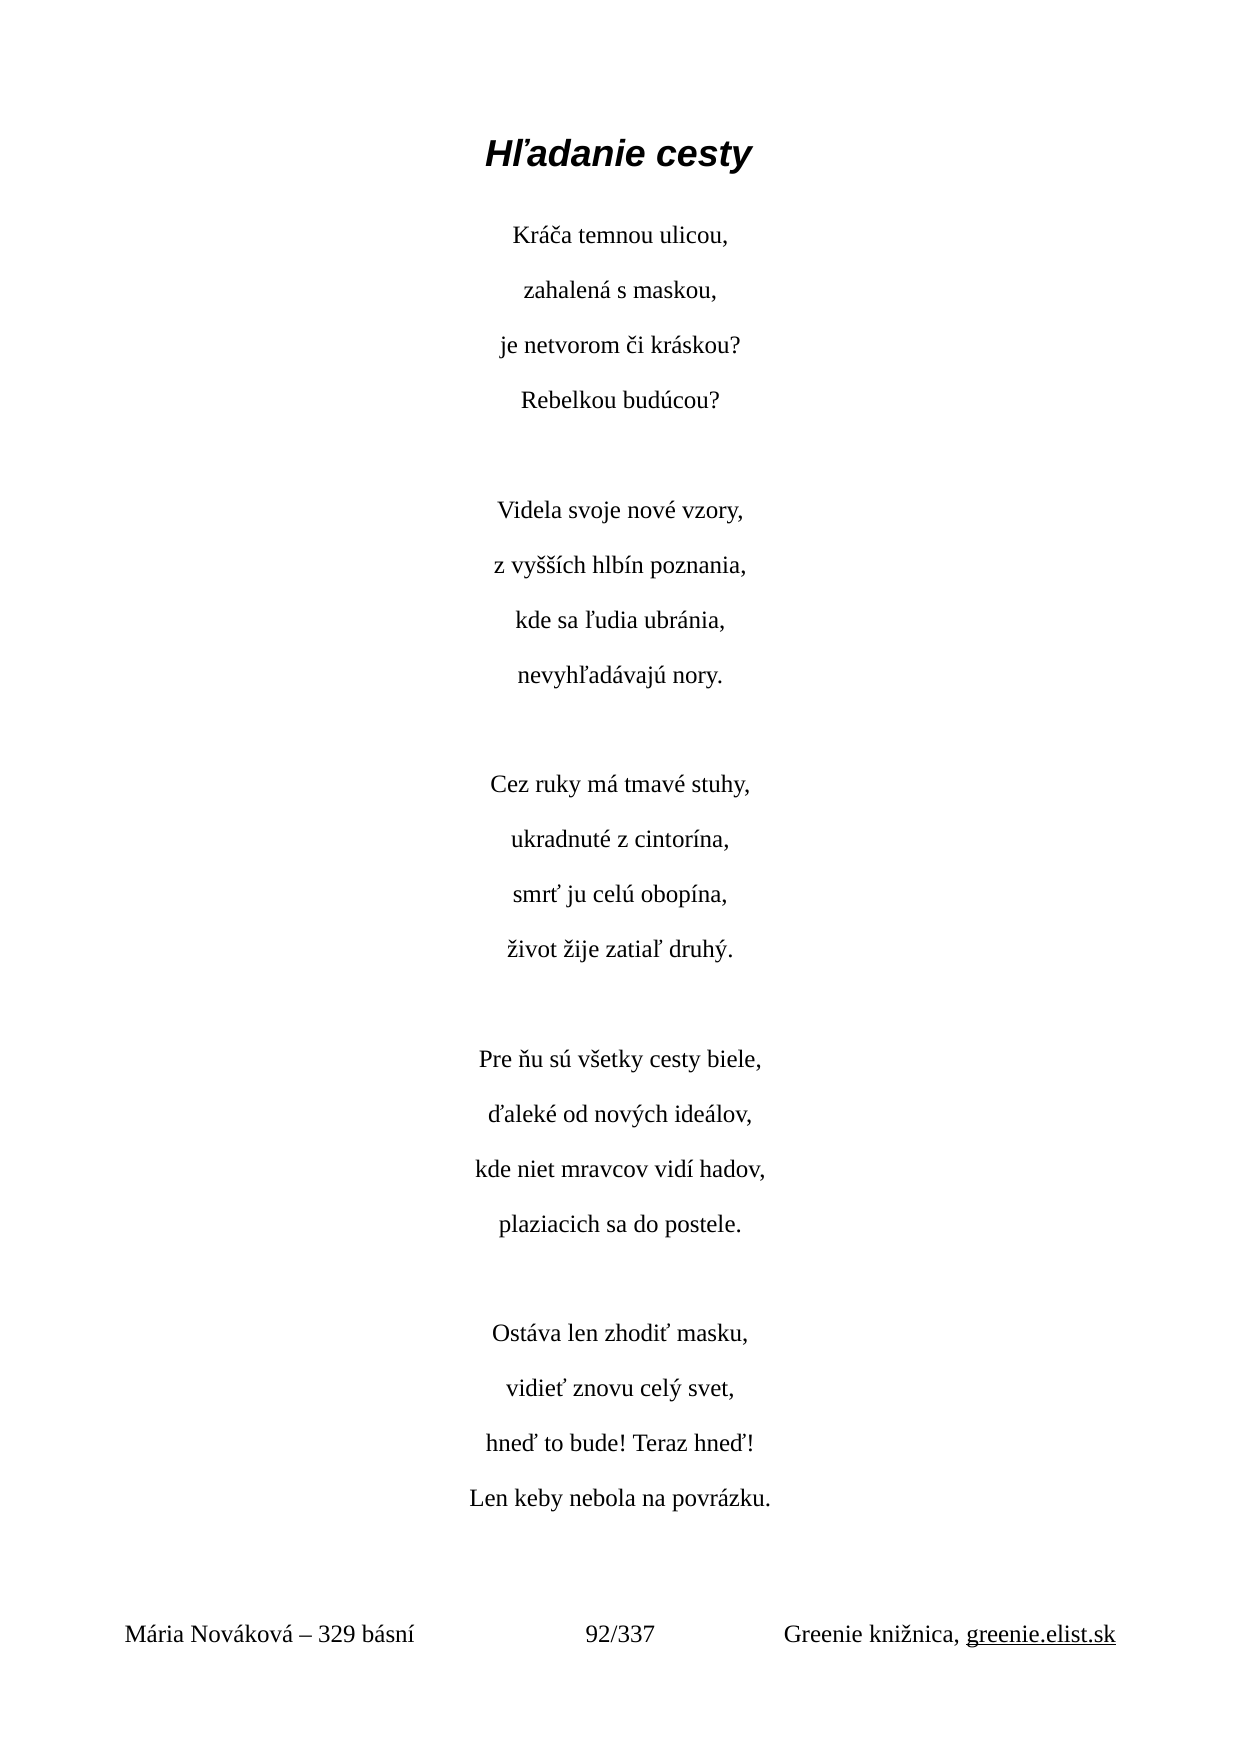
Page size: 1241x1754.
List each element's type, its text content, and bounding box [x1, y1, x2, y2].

text ďaleké od nových ideálov, [106, 1099, 1134, 1128]
text vidieť znovu celý svet, [106, 1373, 1134, 1402]
subtitle Hľadanie cesty [106, 131, 1134, 174]
text z vyšších hlbín poznania, [106, 550, 1134, 579]
text hneď to bude! Teraz hneď! [106, 1428, 1134, 1457]
text smrť ju celú obopína, [106, 879, 1134, 908]
text kde niet mravcov vidí hadov, [106, 1154, 1134, 1182]
text zahalená s maskou, [106, 275, 1134, 304]
text ukradnuté z cintorína, [106, 824, 1134, 853]
text plaziacich sa do postele. [106, 1209, 1134, 1237]
text Rebelkou budúcou? [106, 385, 1134, 414]
text Cez ruky má tmavé stuhy, [106, 769, 1134, 798]
text je netvorom či kráskou? [106, 330, 1134, 359]
text Videla svoje nové vzory, [106, 495, 1134, 524]
text nevyhľadávajú nory. [106, 660, 1134, 688]
text Len keby nebola na povrázku. [106, 1483, 1134, 1512]
text Ostáva len zhodiť masku, [106, 1318, 1134, 1347]
text Kráča temnou ulicou, [106, 221, 1134, 249]
text život žije zatiaľ druhý. [106, 934, 1134, 963]
text Pre ňu sú všetky cesty biele, [106, 1044, 1134, 1073]
text kde sa ľudia ubránia, [106, 605, 1134, 633]
